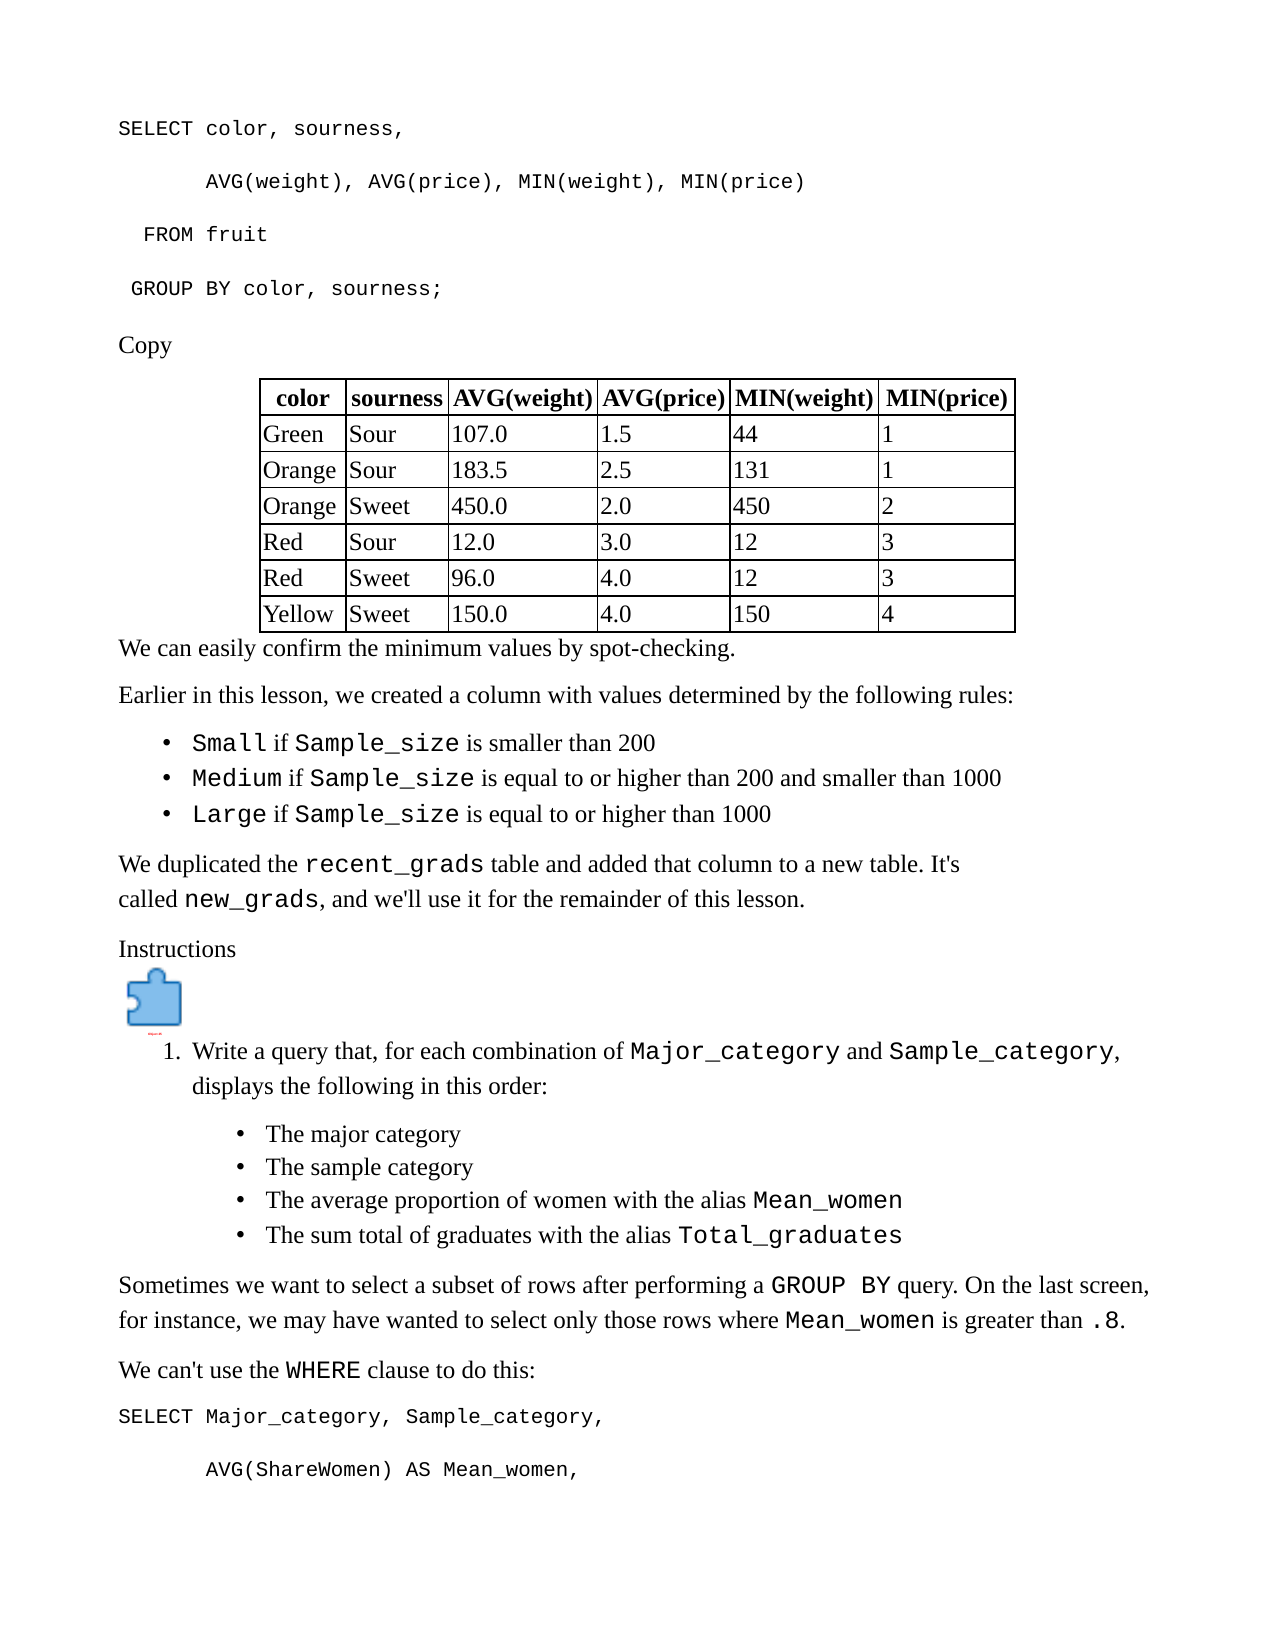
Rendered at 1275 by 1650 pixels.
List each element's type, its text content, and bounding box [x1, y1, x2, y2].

text AVG(ShareWomen) AS Mean_women, [118, 1459, 1157, 1482]
text Copy [118, 331, 1157, 359]
table_cell Red [261, 525, 345, 559]
table_cell Sour [347, 525, 448, 559]
table_header MIN(price) [879, 380, 1014, 414]
table_cell 3 [879, 561, 1014, 595]
table_cell 150 [731, 597, 878, 631]
list The major category [236, 1119, 1157, 1148]
table_cell 2 [879, 488, 1014, 523]
table_cell 96.0 [449, 561, 597, 595]
table_cell Sweet [347, 561, 448, 595]
table_cell 3.0 [598, 525, 729, 559]
table_cell 4 [879, 597, 1014, 631]
table_header AVG(weight) [449, 380, 597, 414]
table_cell 150.0 [449, 597, 597, 631]
table_cell 2.5 [598, 452, 729, 487]
table_cell Orange [261, 488, 345, 523]
text Instructions [118, 934, 1157, 963]
table_cell 183.5 [449, 452, 597, 487]
table_header AVG(price) [598, 380, 729, 414]
table_cell 450.0 [449, 488, 597, 523]
table_header MIN(weight) [731, 380, 878, 414]
list The sum total of graduates with the alias Total_graduates [236, 1221, 1157, 1251]
table_cell 107.0 [449, 416, 597, 451]
table_cell 44 [731, 416, 878, 451]
table_cell 4.0 [598, 561, 729, 595]
text GROUP BY color, sourness; [118, 277, 1157, 301]
table_cell 12 [731, 561, 878, 595]
table_cell 12 [731, 525, 878, 559]
table_cell Sour [347, 452, 448, 487]
table_cell 1 [879, 416, 1014, 451]
text We duplicated the recent_grads table and added that column to a new table. It's called new_grads, and we'll use it for the remainder of this lesson. [118, 849, 1157, 915]
text We can easily confirm the minimum values by spot-checking. [118, 633, 1157, 662]
text FROM fruit [118, 224, 1157, 248]
table_cell 12.0 [449, 525, 597, 559]
table_cell 2.0 [598, 488, 729, 523]
table_cell Sweet [347, 488, 448, 523]
table_cell Green [261, 416, 345, 451]
list Write a query that, for each combination of Major_category and Sample_category, displays the following in this order: [162, 1036, 1157, 1100]
table_cell Orange [261, 452, 345, 487]
table_cell 131 [731, 452, 878, 487]
table_cell 4.0 [598, 597, 729, 631]
list Large if Sample_size is equal to or higher than 1000 [162, 799, 1157, 830]
table_cell 3 [879, 525, 1014, 559]
table_cell 1.5 [598, 416, 729, 451]
table_cell Sour [347, 416, 448, 451]
list Small if Sample_size is smaller than 200 [162, 728, 1157, 759]
text SELECT Major_category, Sample_category, [118, 1406, 1157, 1429]
list The average proportion of women with the alias Mean_women [236, 1185, 1157, 1216]
list Medium if Sample_size is equal to or higher than 200 and smaller than 1000 [162, 763, 1157, 794]
table_cell Red [261, 561, 345, 595]
text Earlier in this lesson, we created a column with values determined by the following rules: [118, 680, 1157, 709]
table_cell Sweet [347, 597, 448, 631]
text AVG(weight), AVG(price), MIN(weight), MIN(price) [118, 171, 1157, 195]
text Sometimes we want to select a subset of rows after performing a GROUP BY query. On the last screen, for instance, we may have wanted to select only those rows where Mean_women is greater than .8. [118, 1271, 1157, 1336]
text We can't use the WHERE clause to do this: [118, 1356, 1157, 1386]
table_header sourness [347, 380, 448, 414]
table_cell Yellow [261, 597, 345, 631]
table_cell 1 [879, 452, 1014, 487]
table_cell 450 [731, 488, 878, 523]
text SELECT color, sourness, [118, 118, 1157, 142]
table_header color [261, 380, 345, 414]
list The sample category [236, 1152, 1157, 1181]
